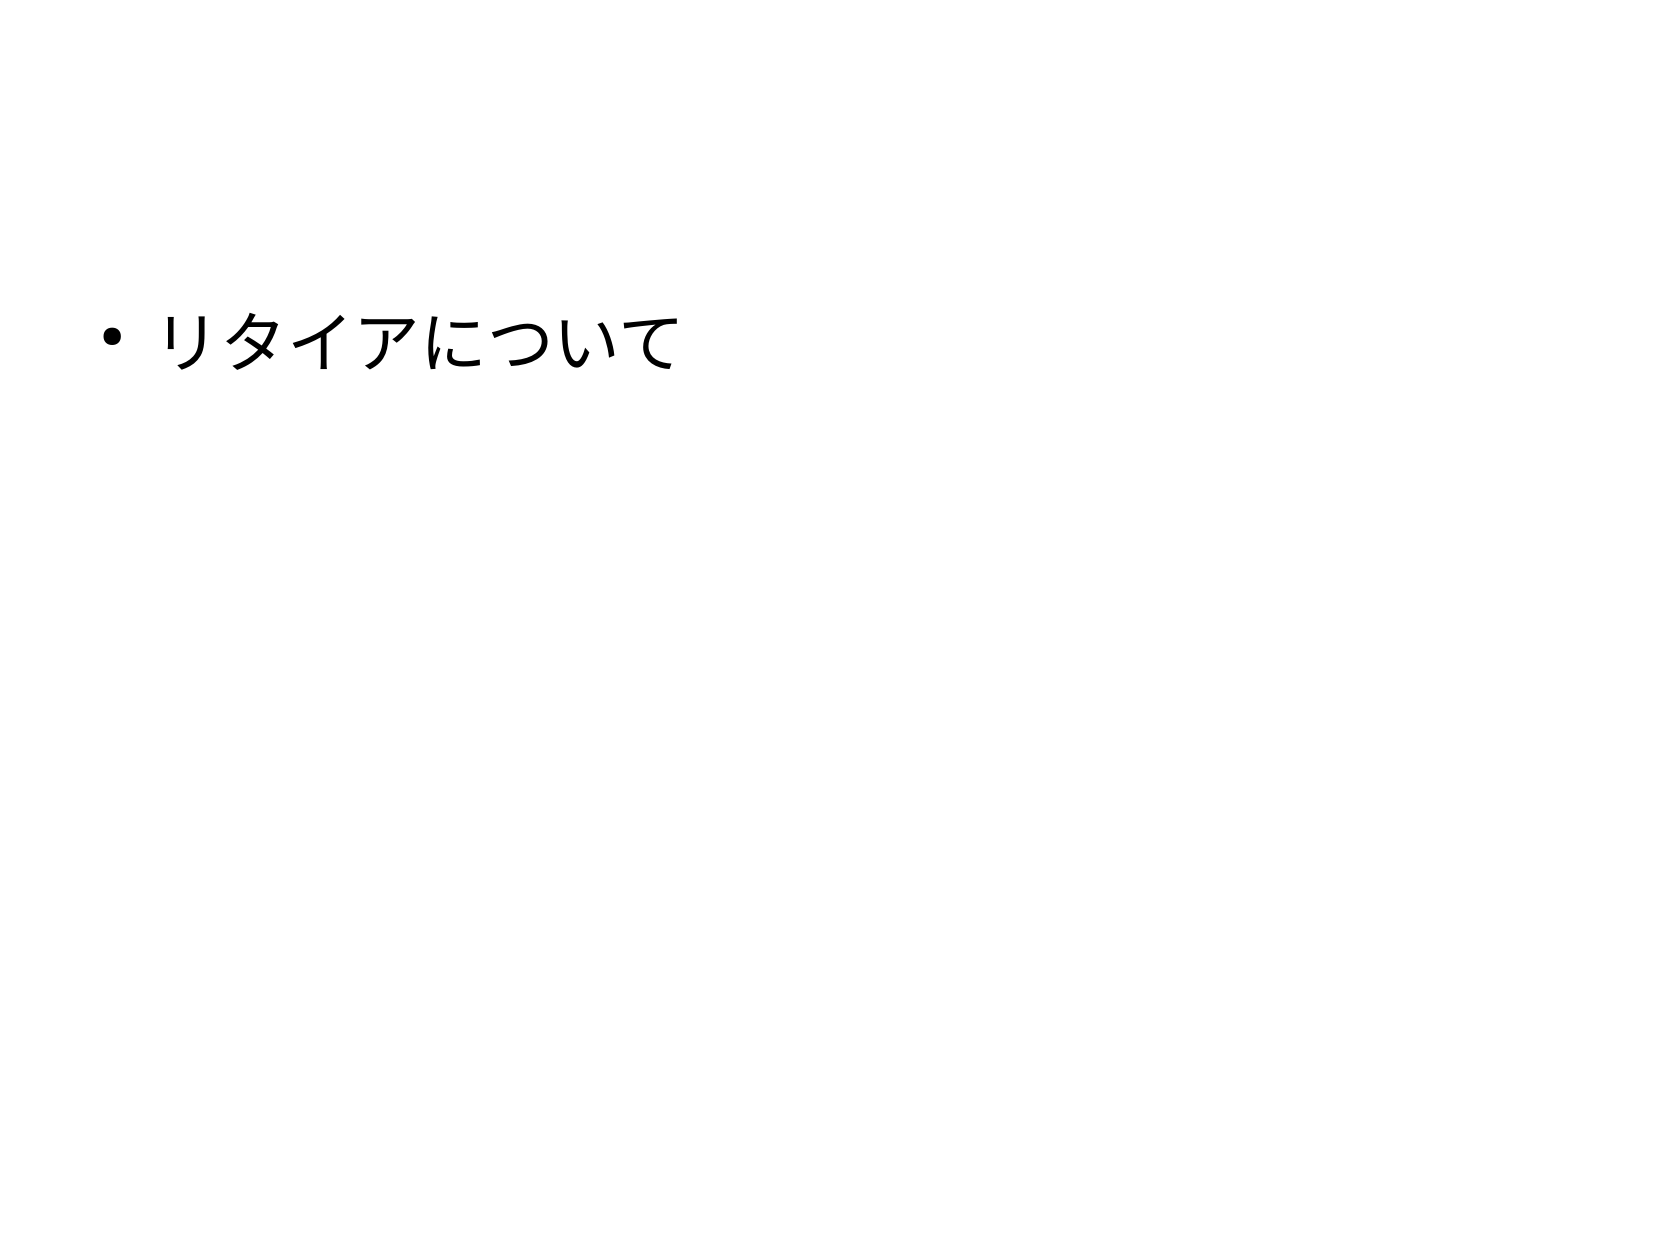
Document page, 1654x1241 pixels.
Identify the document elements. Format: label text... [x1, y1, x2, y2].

list リタイアについて [82, 290, 1571, 1010]
